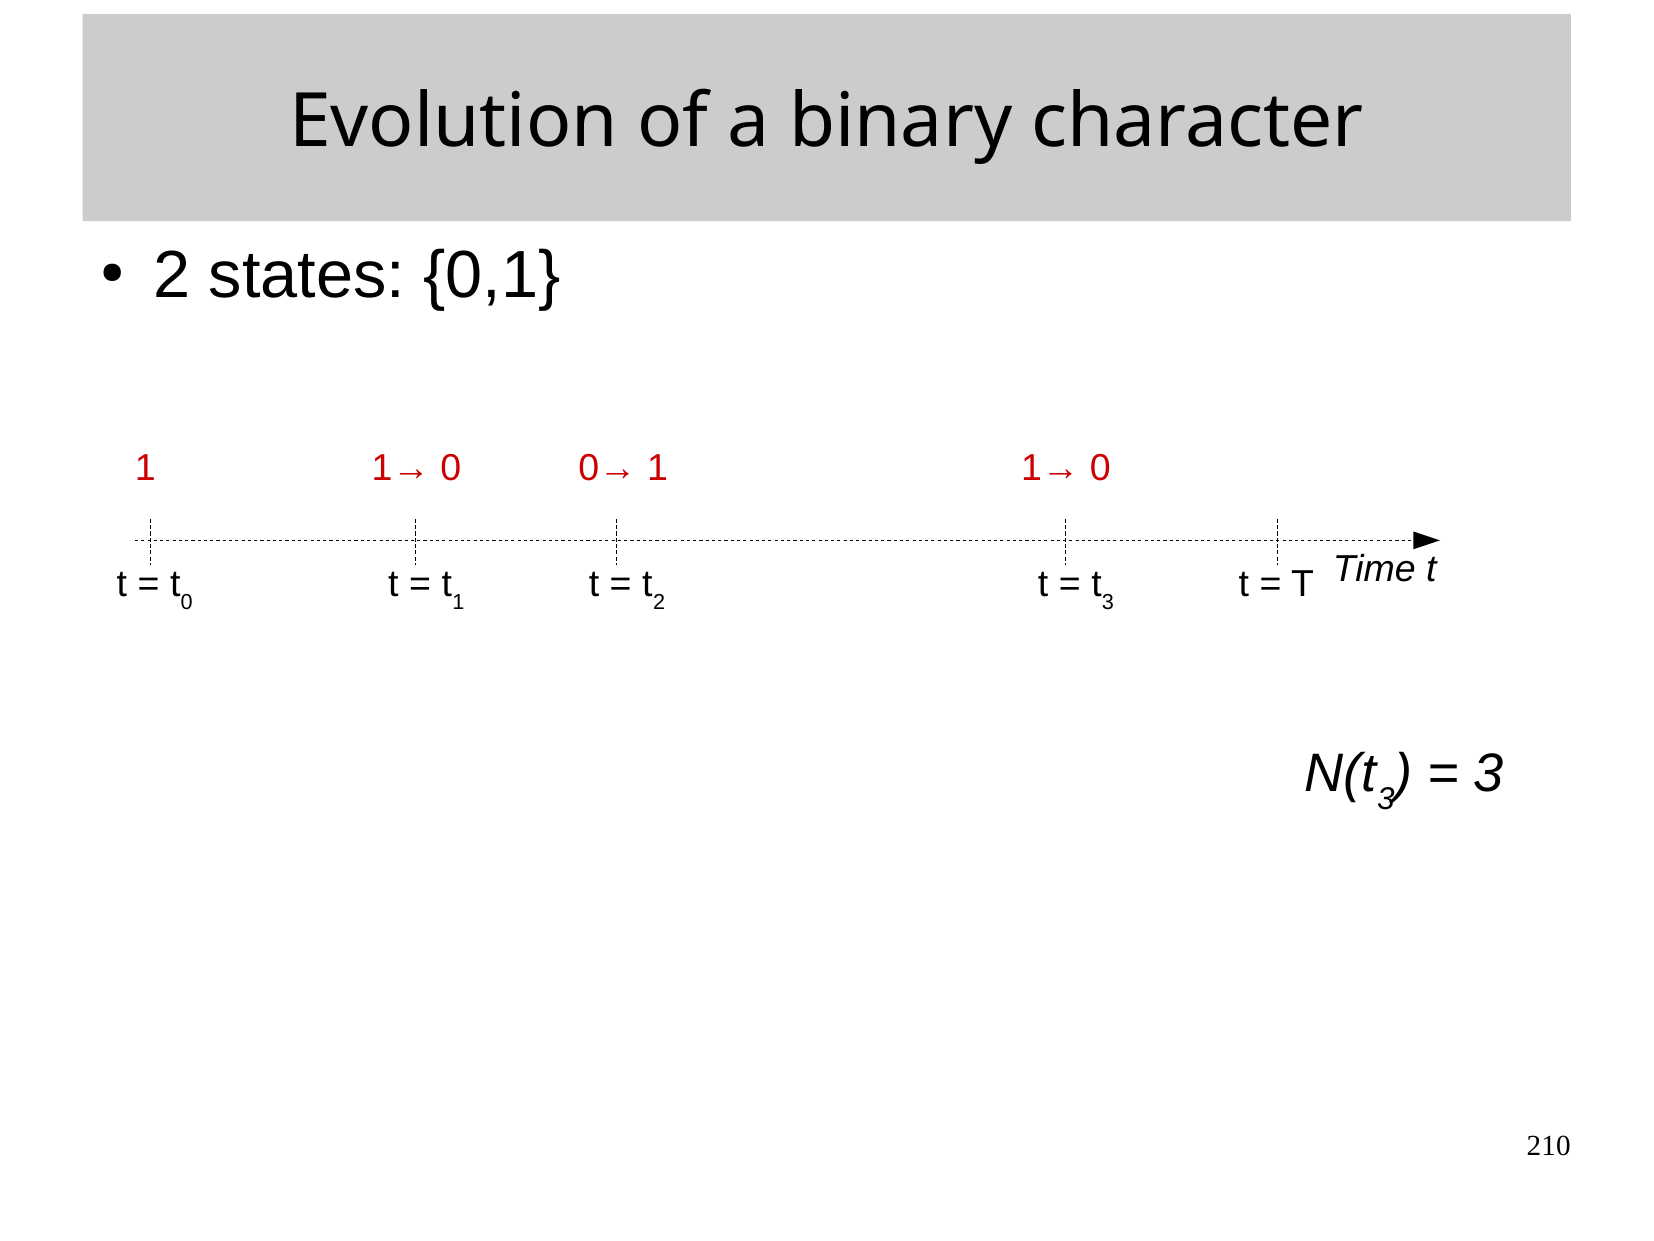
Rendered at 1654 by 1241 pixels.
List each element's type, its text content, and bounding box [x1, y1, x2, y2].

text_box 0→ 1 [563, 438, 684, 496]
text_box t = t0 [101, 555, 211, 622]
text_box 1 [120, 438, 196, 496]
text_box N(t3) = 3 [1290, 735, 1576, 824]
text_box t = t2 [574, 555, 683, 622]
text_box 1→ 0 [1006, 438, 1127, 496]
text_box t = T [1223, 555, 1333, 613]
text_box t = t3 [1023, 555, 1132, 622]
text_box 1→ 0 [356, 438, 477, 496]
title Evolution of a binary character [82, 13, 1571, 222]
text_box Time t [1318, 540, 1514, 598]
text_box t = t1 [373, 555, 482, 622]
list 2 states: {0,1} [82, 237, 1571, 421]
